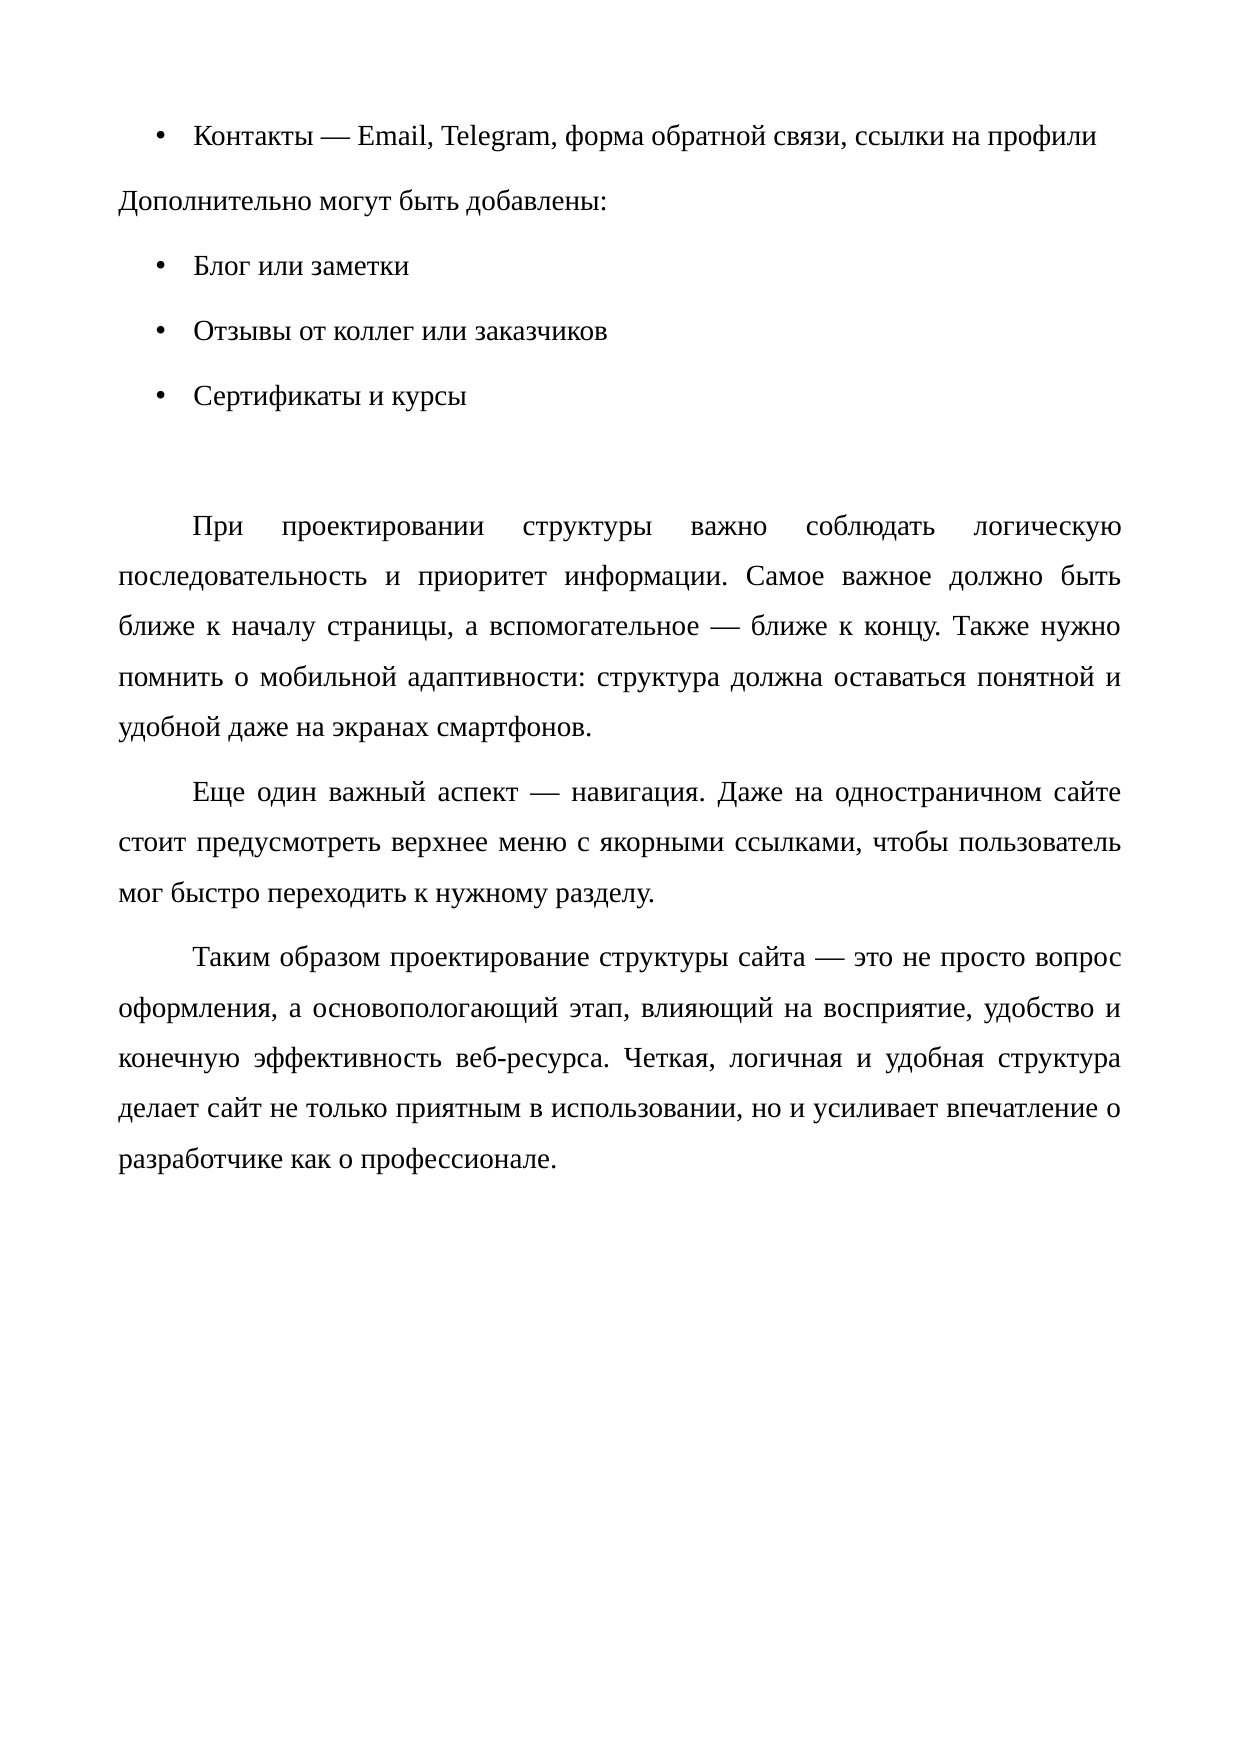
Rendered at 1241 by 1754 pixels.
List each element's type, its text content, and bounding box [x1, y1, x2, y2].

text Еще один важный аспект — навигация. Даже на одностраничном сайте стоит предусмотреть верхнее меню с якорными ссылками, чтобы пользователь мог быстро переходить к нужному разделу. [118, 774, 1122, 908]
list Блог или заметки [156, 248, 1122, 282]
list Отзывы от коллег или заказчиков [156, 313, 1122, 347]
text Дополнительно могут быть добавлены: [118, 183, 1122, 217]
list Контакты — Email, Telegram, форма обратной связи, ссылки на профили [156, 118, 1122, 152]
text При проектировании структуры важно соблюдать логическую последовательность и приоритет информации. Самое важное должно быть ближе к началу страницы, а вспомогательное — ближе к концу. Также нужно помнить о мобильной адаптивности: структура должна оставаться понятной и удобной даже на экранах смартфонов. [118, 508, 1122, 743]
list Сертификаты и курсы [156, 378, 1122, 412]
text Таким образом проектирование структуры сайта — это не просто вопрос оформления, а основопологающий этап, влияющий на восприятие, удобство и конечную эффективность веб-ресурса. Четкая, логичная и удобная структура делает сайт не только приятным в использовании, но и усиливает впечатление о разработчике как о профессионале. [118, 939, 1122, 1174]
